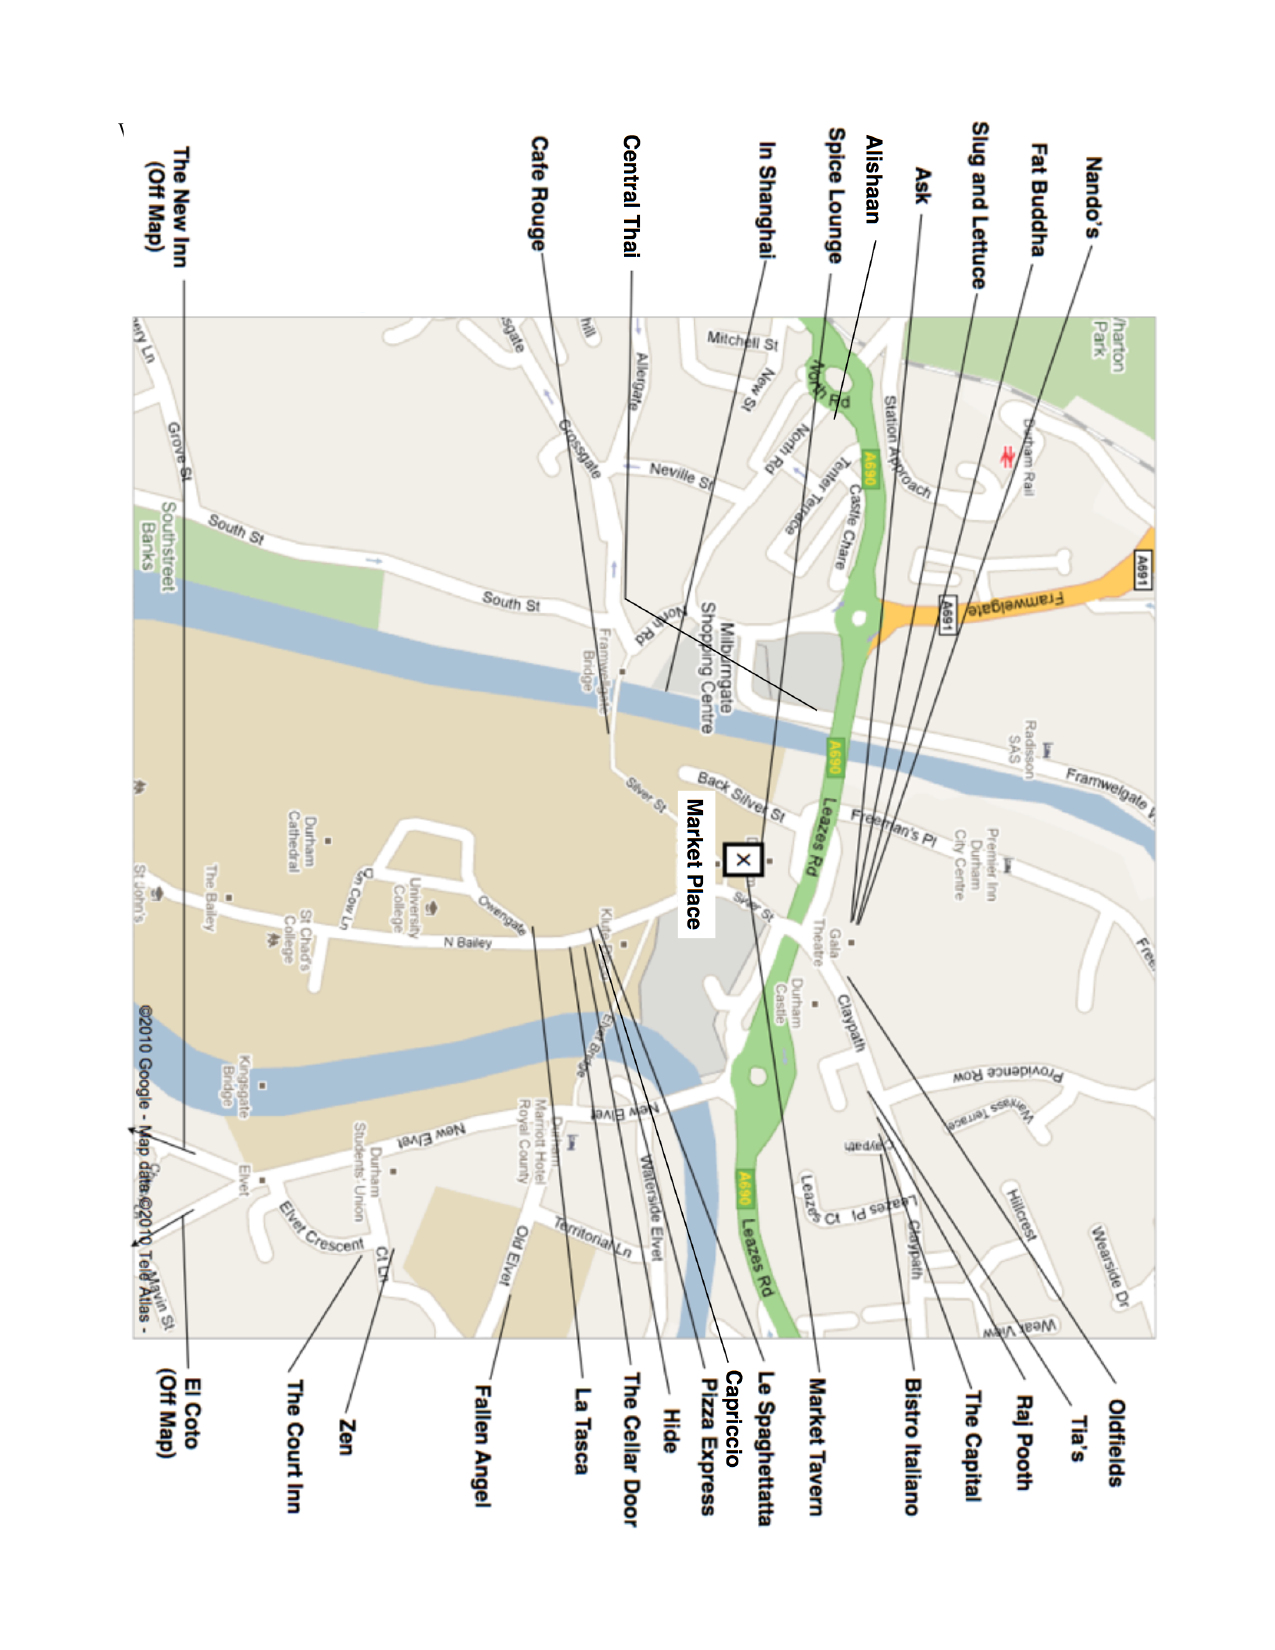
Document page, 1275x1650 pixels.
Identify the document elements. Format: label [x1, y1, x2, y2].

picture [123, 117, 1163, 1534]
